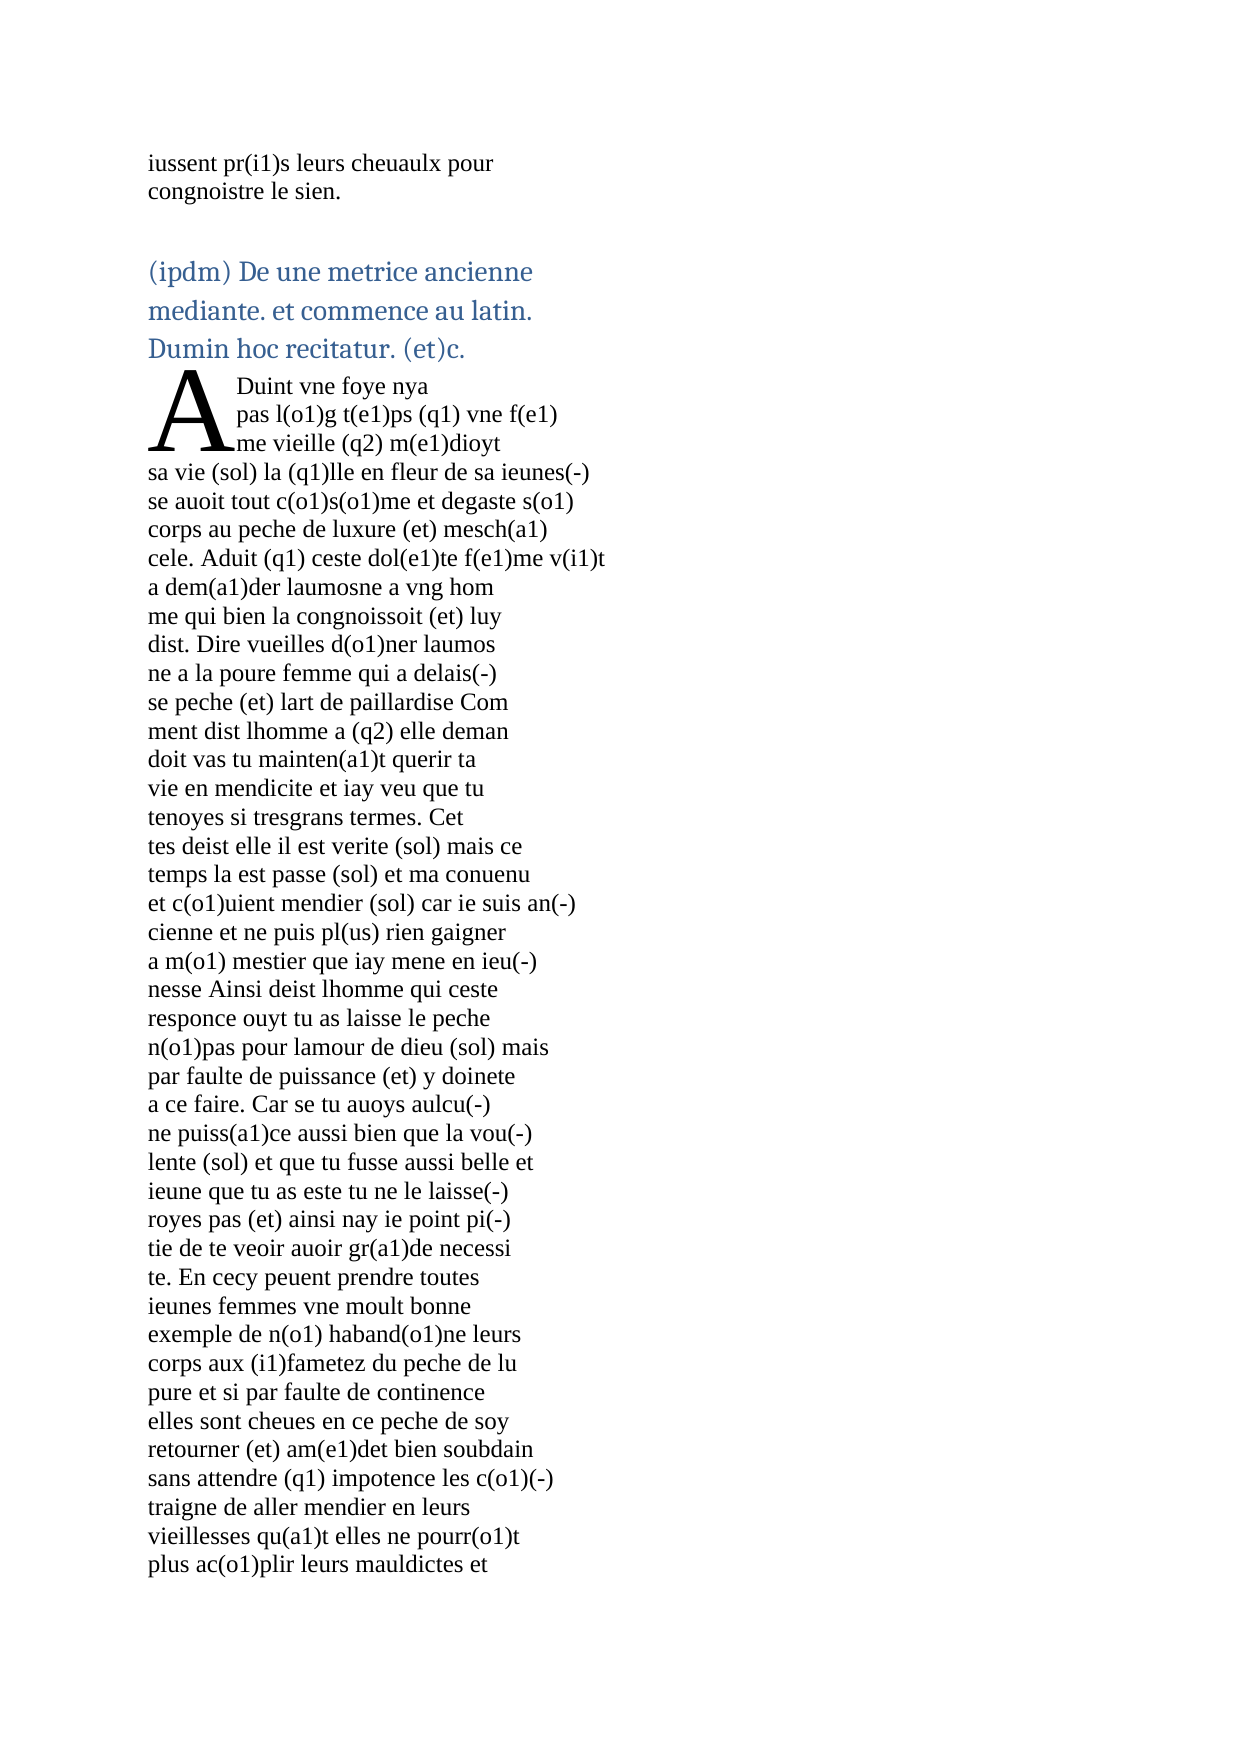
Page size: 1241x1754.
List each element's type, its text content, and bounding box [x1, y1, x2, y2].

text iussent pr(i1)s leurs cheuaulx pour congnoistre le sien. [148, 148, 1093, 205]
text ADuint vne foye nya pas l(o1)g t(e1)ps (q1) vne f(e1) me vieille (q2) m(e1)dioyt sa vie (sol) la (q1)lle en fleur de sa ieunes(-) se auoit tout c(o1)s(o1)me et degaste s(o1) corps au peche de luxure (et) mesch(a1) cele. Aduit (q1) ceste dol(e1)te f(e1)me v(i1)t a dem(a1)der laumosne a vng hom me qui bien la congnoissoit (et) luy dist. Dire vueilles d(o1)ner laumos ne a la poure femme qui a delais(-) se peche (et) lart de paillardise Com ment dist lhomme a (q2) elle deman doit vas tu mainten(a1)t querir ta vie en mendicite et iay veu que tu tenoyes si tresgrans termes. Cet tes deist elle il est verite (sol) mais ce temps la est passe (sol) et ma conuenu et c(o1)uient mendier (sol) car ie suis an(-) cienne et ne puis pl(us) rien gaigner a m(o1) mestier que iay mene en ieu(-) nesse Ainsi deist lhomme qui ceste responce ouyt tu as laisse le peche n(o1)pas pour lamour de dieu (sol) mais par faulte de puissance (et) y doinete a ce faire. Car se tu auoys aulcu(-) ne puiss(a1)ce aussi bien que la vou(-) lente (sol) et que tu fusse aussi belle et ieune que tu as este tu ne le laisse(-) royes pas (et) ainsi nay ie point pi(-) tie de te veoir auoir gr(a1)de necessi te. En cecy peuent prendre toutes ieunes femmes vne moult bonne exemple de n(o1) haband(o1)ne leurs corps aux (i1)fametez du peche de lu pure et si par faulte de continence elles sont cheues en ce peche de soy retourner (et) am(e1)det bien soubdain sans attendre (q1) impotence les c(o1)(-) traigne de aller mendier en leurs vieillesses qu(a1)t elles ne pourr(o1)t plus ac(o1)plir leurs mauldictes et [148, 371, 1093, 1578]
subtitle (ipdm) De une metrice ancienne mediante. et commence au latin. Dumin hoc recitatur. (et)c. [148, 255, 1093, 366]
